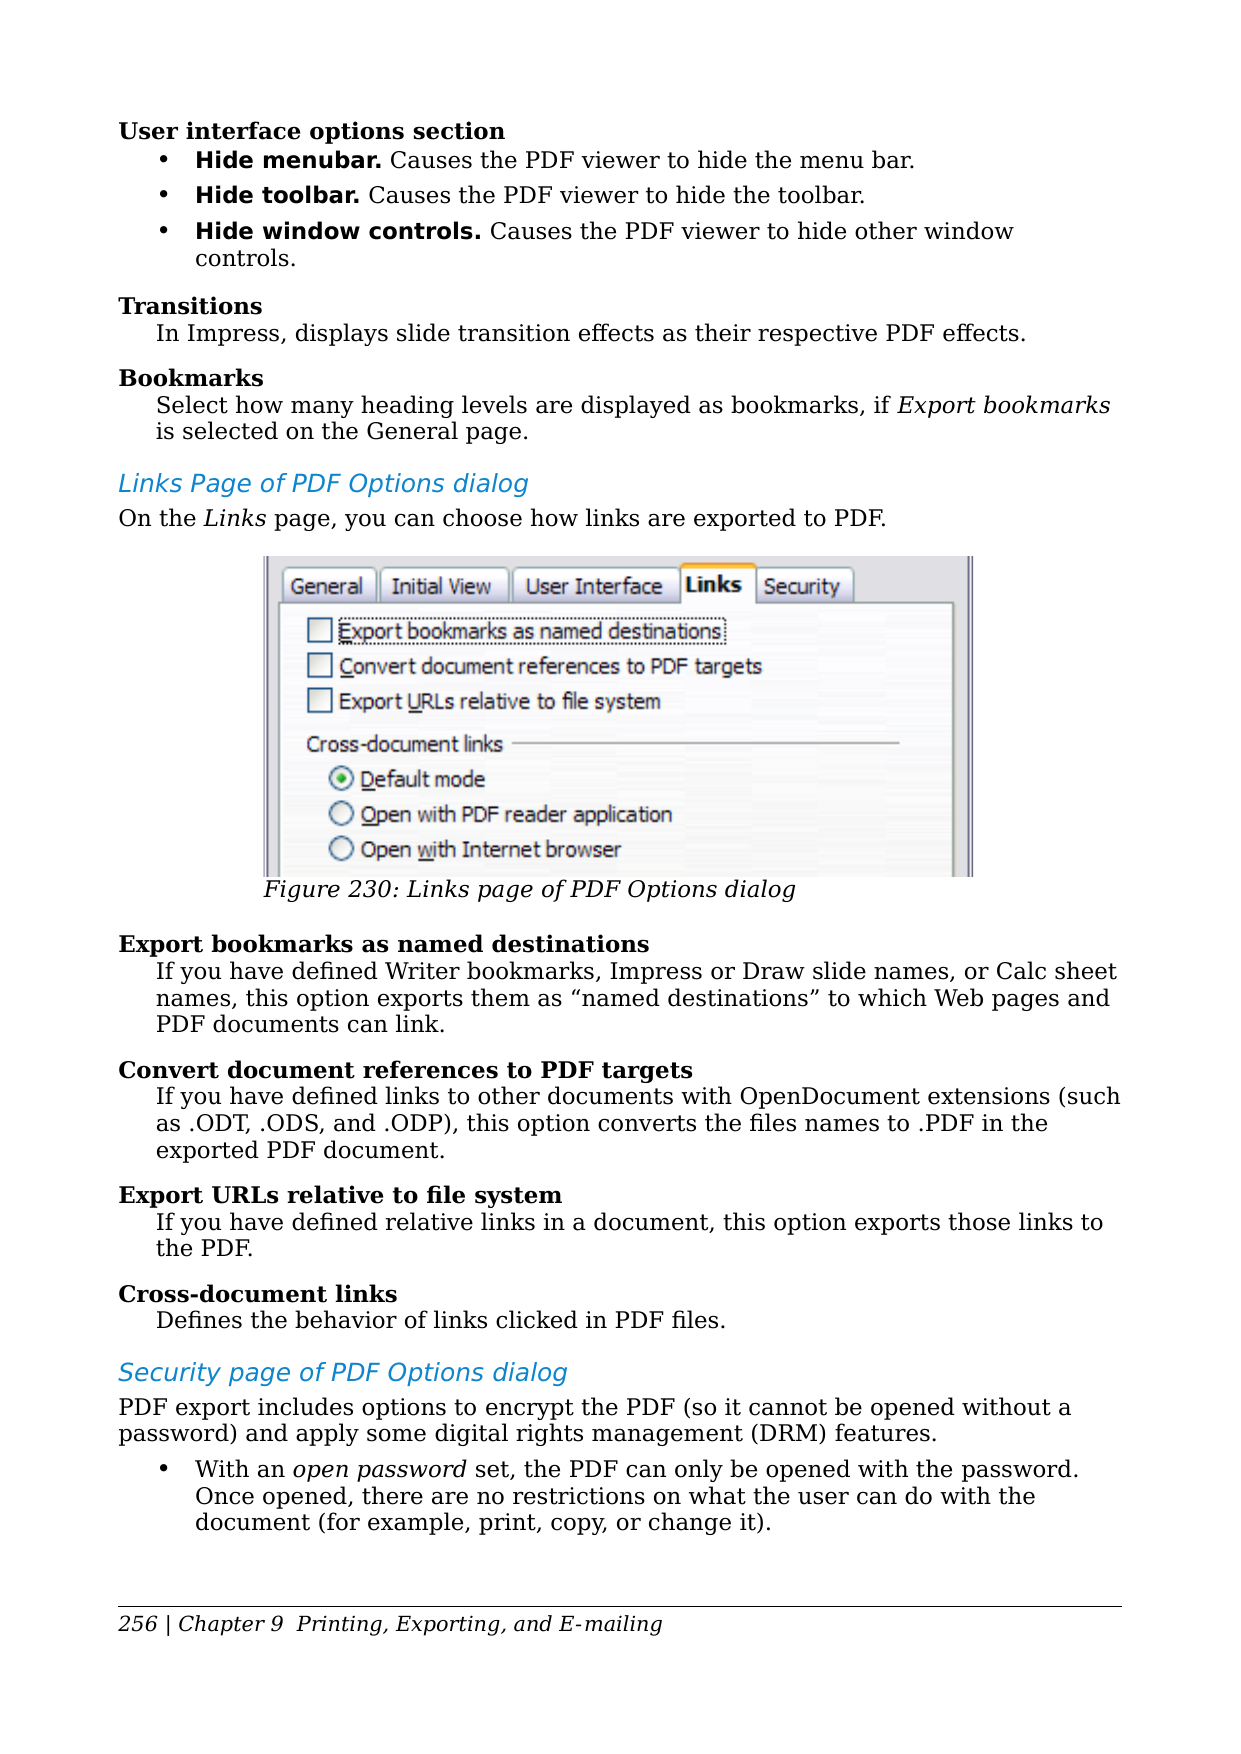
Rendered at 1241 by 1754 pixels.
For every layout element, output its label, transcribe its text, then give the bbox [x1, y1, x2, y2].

text Export URLs relative to file system [118, 1182, 1122, 1209]
text In Impress, displays slide transition effects as their respective PDF effects. [156, 320, 1122, 346]
text Bookmarks [118, 365, 1122, 392]
text User interface options section [118, 118, 1122, 145]
text If you have defined relative links in a document, this option exports those links to the PDF. [156, 1209, 1122, 1262]
subtitle Links Page of PDF Options dialog [118, 469, 1122, 498]
list With an open password set, the PDF can only be opened with the password. Once opened, there are no restrictions on what the user can do with the document (for example, print, copy, or change it). [156, 1454, 1122, 1536]
text Cross-document links [118, 1281, 1122, 1307]
text On the Links page, you can choose how links are exported to PDF. [118, 505, 1122, 532]
text If you have defined links to other documents with OpenDocument extensions (such as .ODT, .ODS, and .ODP), this option converts the files names to .PDF in the exported PDF document. [156, 1083, 1122, 1163]
text Figure 12: Links page of PDF Options dialog [263, 874, 977, 903]
text Convert document references to PDF targets [118, 1057, 1122, 1083]
list Hide toolbar. Causes the PDF viewer to hide the toolbar. [156, 180, 1122, 209]
text If you have defined Writer bookmarks, Impress or Draw slide names, or Calc sheet names, this option exports them as “named destinations” to which Web pages and PDF documents can link. [156, 958, 1122, 1038]
picture [263, 556, 974, 877]
list Hide menubar. Causes the PDF viewer to hide the menu bar. [156, 145, 1122, 174]
text Export bookmarks as named destinations [118, 931, 1122, 958]
list PDF export includes options to encrypt the PDF (so it cannot be opened without a password) and apply some digital rights management (DRM) features. [118, 1394, 1122, 1447]
text Transitions [118, 293, 1122, 320]
text Defines the behavior of links clicked in PDF files. [156, 1307, 1122, 1334]
list Hide window controls. Causes the PDF viewer to hide other window controls. [156, 216, 1122, 272]
subtitle Security page of PDF Options dialog [118, 1358, 1122, 1387]
text Select how many heading levels are displayed as bookmarks, if Export bookmarks is selected on the General page. [156, 392, 1122, 445]
